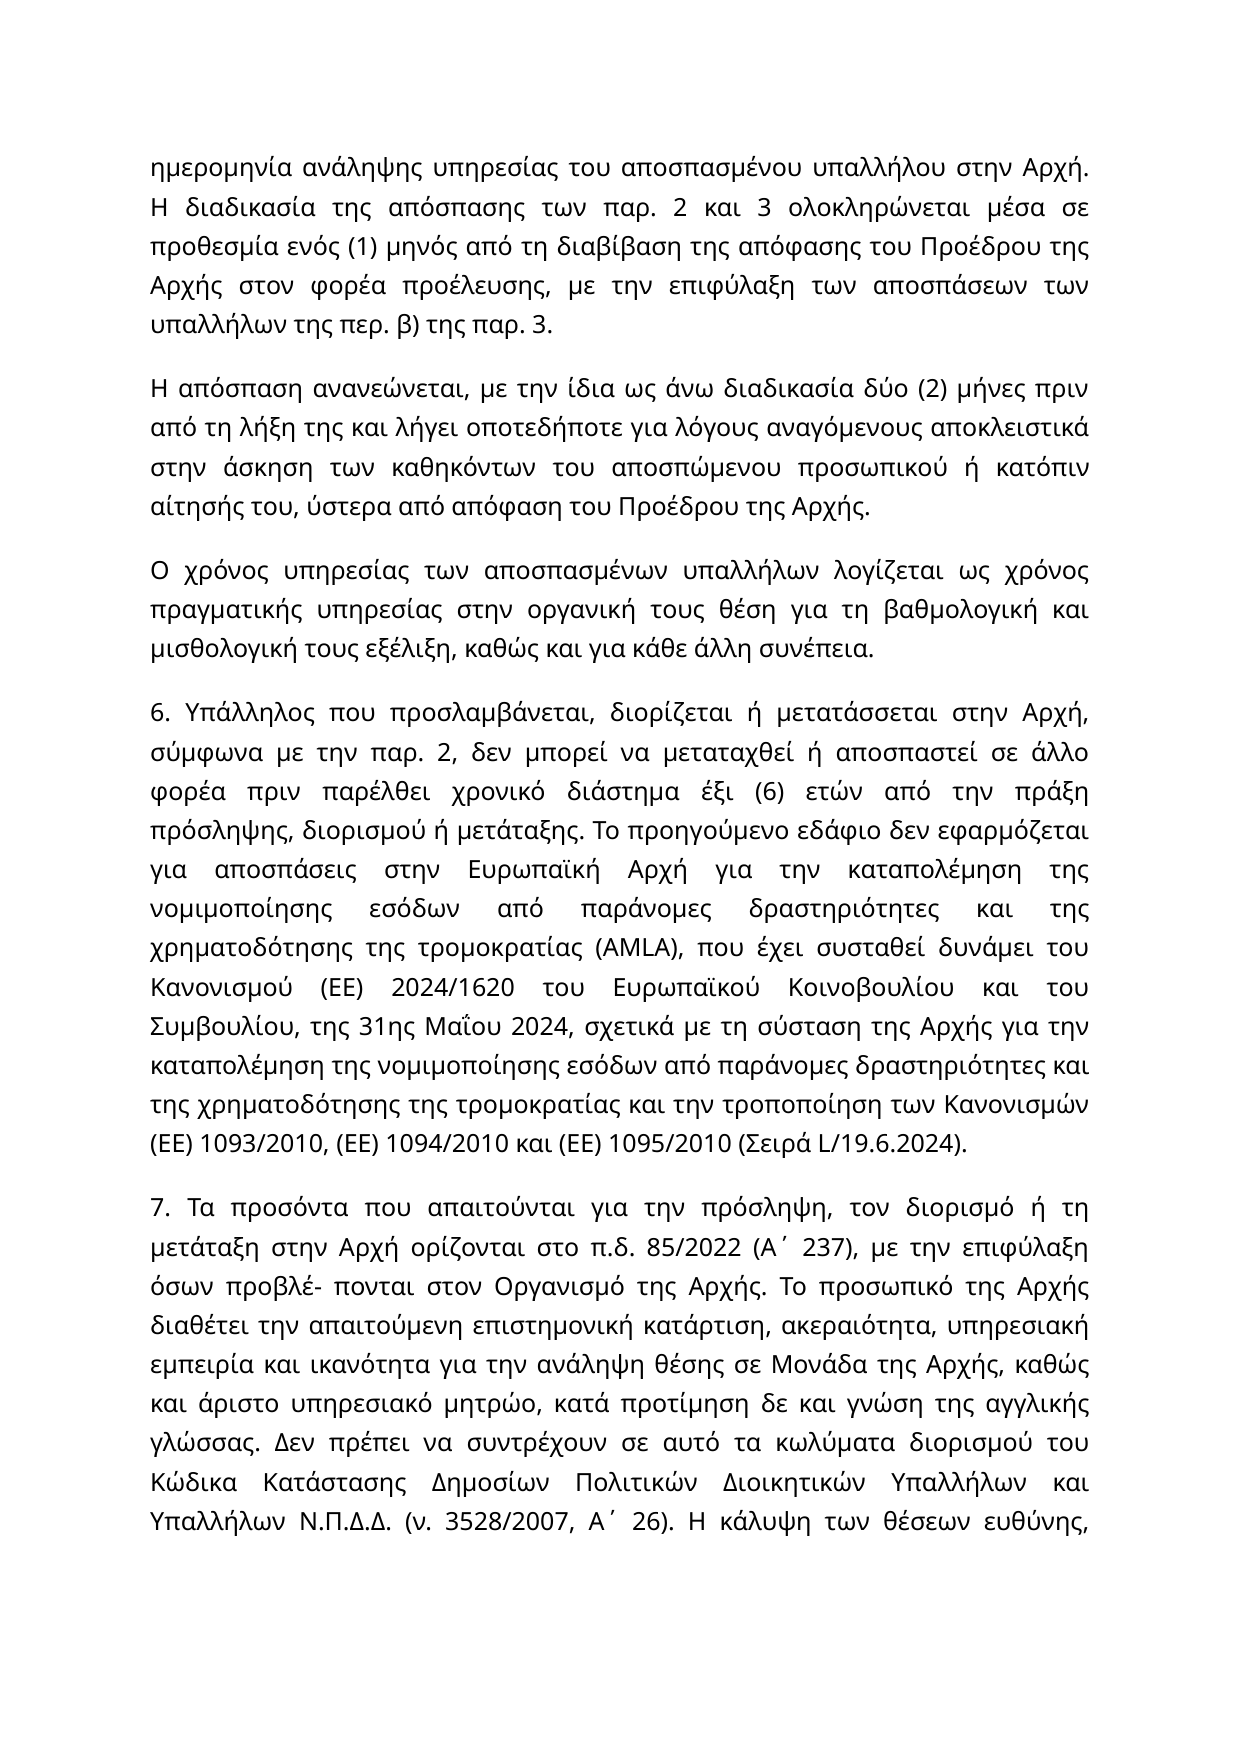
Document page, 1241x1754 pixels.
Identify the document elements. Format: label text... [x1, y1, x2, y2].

text Η απόσπαση ανανεώνεται, με την ίδια ως άνω διαδικασία δύο (2) μήνες πριν από τη λήξη της και λήγει οποτεδήποτε για λόγους αναγόμενους αποκλειστικά στην άσκηση των καθηκόντων του αποσπώμενου προσωπικού ή κατόπιν αίτησής του, ύστερα από απόφαση του Προέδρου της Αρχής. [150, 371, 1090, 522]
text ημερομηνία ανάληψης υπηρεσίας του αποσπασμένου υπαλλήλου στην Αρχή. Η διαδικασία της απόσπασης των παρ. 2 και 3 ολοκληρώνεται μέσα σε προθεσμία ενός (1) μηνός από τη διαβίβαση της απόφασης του Προέδρου της Αρχής στον φορέα προέλευσης, με την επιφύλαξη των αποσπάσεων των υπαλλήλων της περ. β) της παρ. 3. [150, 150, 1090, 341]
text 6. Υπάλληλος που προσλαμβάνεται, διορίζεται ή μετατάσσεται στην Αρχή, σύμφωνα με την παρ. 2, δεν μπορεί να μεταταχθεί ή αποσπαστεί σε άλλο φορέα πριν παρέλθει χρονικό διάστημα έξι (6) ετών από την πράξη πρόσληψης, διορισμού ή μετάταξης. Το προηγούμενο εδάφιο δεν εφαρμόζεται για αποσπάσεις στην Ευρωπαϊκή Αρχή για την καταπολέμηση της νομιμοποίησης εσόδων από παράνομες δραστηριότητες και της χρηματοδότησης της τρομοκρατίας (AMLA), που έχει συσταθεί δυνάμει του Κανονισμού (ΕΕ) 2024/1620 του Ευρωπαϊκού Κοινοβουλίου και του Συμβουλίου, της 31ης Μαΐου 2024, σχετικά με τη σύσταση της Αρχής για την καταπολέμηση της νομιμοποίησης εσόδων από παράνομες δραστηριότητες και της χρηματοδότησης της τρομοκρατίας και την τροποποίηση των Κανονισμών (ΕΕ) 1093/2010, (ΕΕ) 1094/2010 και (ΕΕ) 1095/2010 (Σειρά L/19.6.2024). [150, 695, 1090, 1160]
text 7. Τα προσόντα που απαιτούνται για την πρόσληψη, τον διορισμό ή τη μετάταξη στην Αρχή ορίζονται στο π.δ. 85/2022 (Α΄ 237), με την επιφύλαξη όσων προβλέ- πονται στον Οργανισμό της Αρχής. Το προσωπικό της Αρχής διαθέτει την απαιτούμενη επιστημονική κατάρτιση, ακεραιότητα, υπηρεσιακή εμπειρία και ικανότητα για την ανάληψη θέσης σε Μονάδα της Αρχής, καθώς και άριστο υπηρεσιακό μητρώο, κατά προτίμηση δε και γνώση της αγγλικής γλώσσας. Δεν πρέπει να συντρέχουν σε αυτό τα κωλύματα διορισμού του Κώδικα Κατάστασης Δημοσίων Πολιτικών Διοικητικών Υπαλλήλων και Υπαλλήλων Ν.Π.Δ.Δ. (ν. 3528/2007, Α΄ 26). Η κάλυψη των θέσεων ευθύνης, [150, 1190, 1090, 1537]
text Ο χρόνος υπηρεσίας των αποσπασμένων υπαλλήλων λογίζεται ως χρόνος πραγματικής υπηρεσίας στην οργανική τους θέση για τη βαθμολογική και μισθολογική τους εξέλιξη, καθώς και για κάθε άλλη συνέπεια. [150, 552, 1090, 665]
